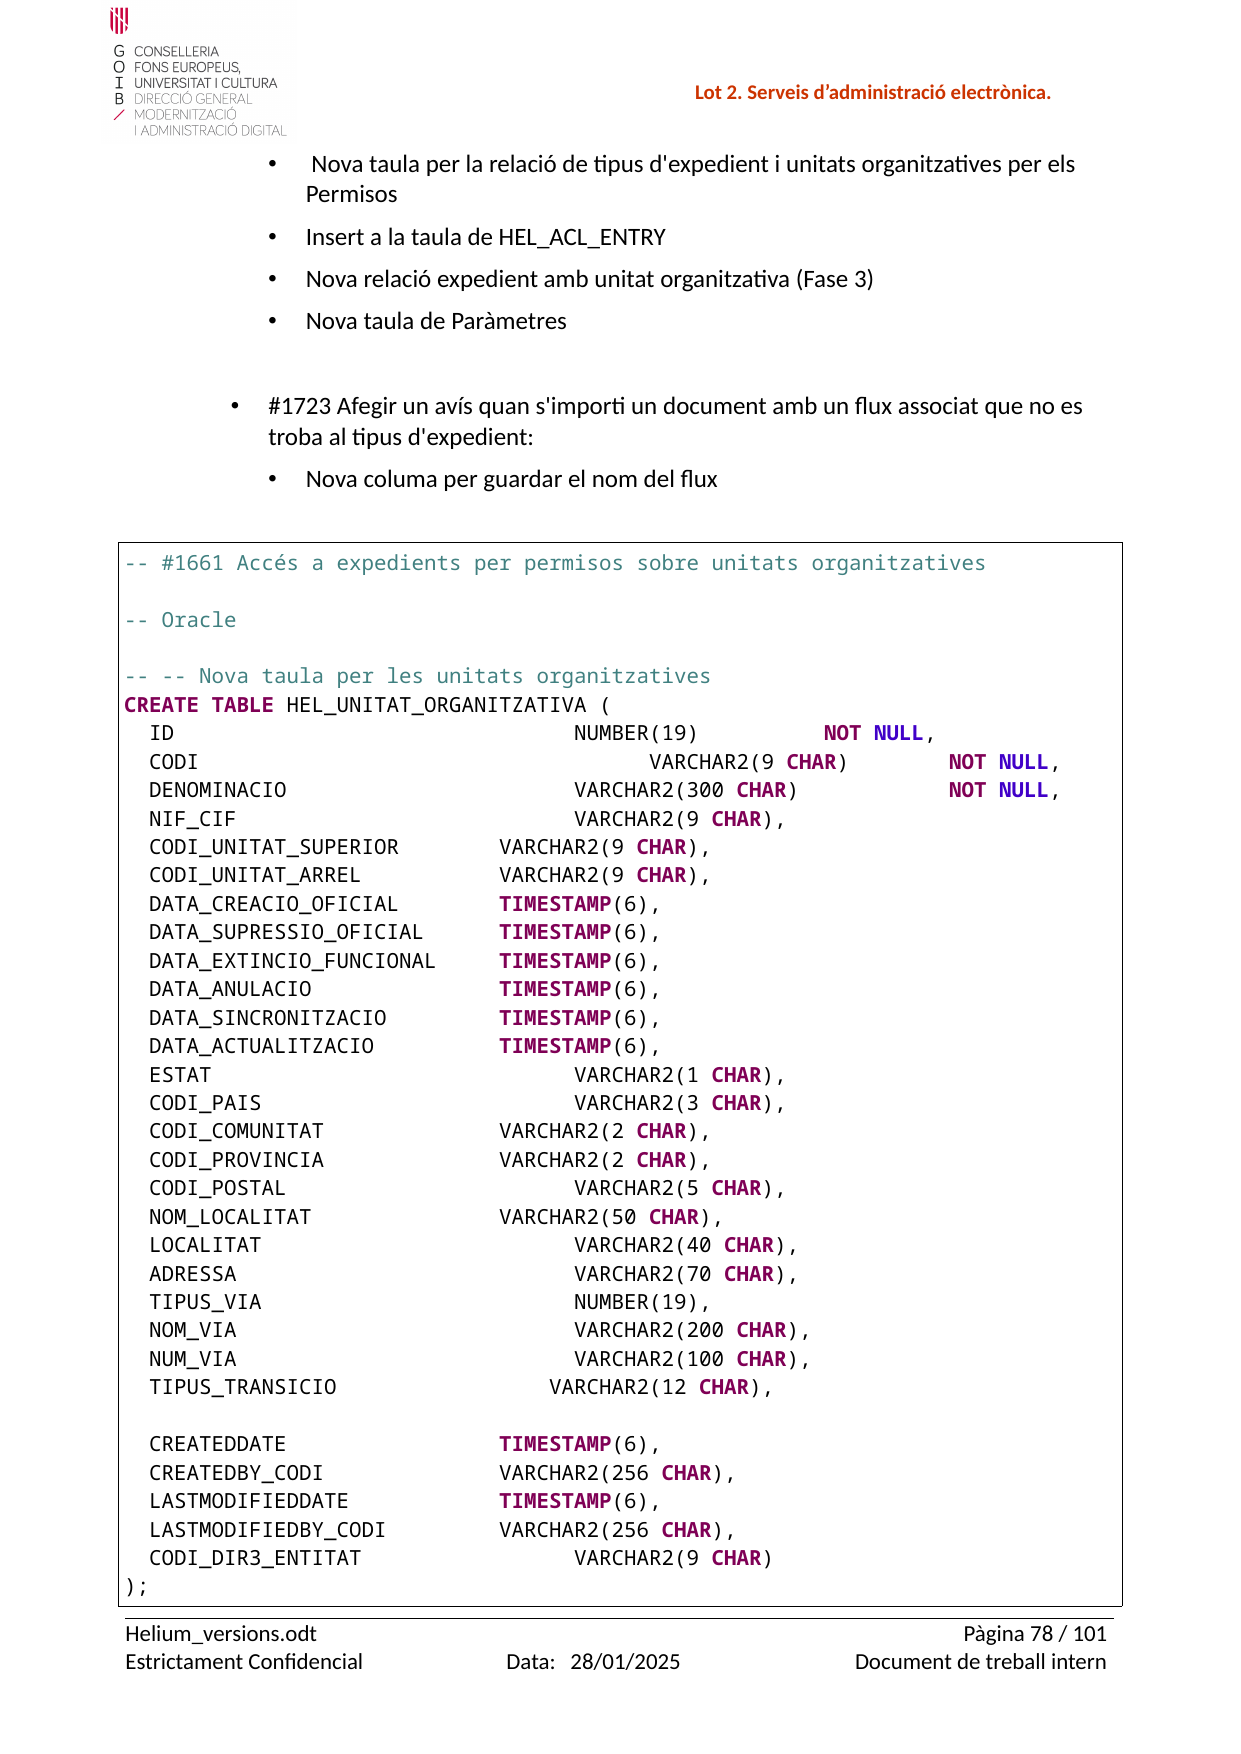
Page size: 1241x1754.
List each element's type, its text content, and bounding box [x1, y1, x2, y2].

picture [100, 0, 297, 144]
list Nova taula per la relació de tipus d'expedient i unitats organitzatives per els Permisos [268, 148, 1122, 209]
list Nova relació expedient amb unitat organitzativa (Fase 3) [268, 263, 1122, 293]
list Nova taula de Paràmetres [268, 305, 1122, 336]
table_header -- #1661 Accés a expedients per permisos sobre unitats organitzatives -- Oracle -- -- Nova taula per les unitats organitzatives CREATE TABLE HEL_UNITAT_ORGANITZATIVA ( ID NUMBER(19) NOT NULL, CODI VARCHAR2(9 CHAR) NOT NULL, DENOMINACIO VARCHAR2(300 CHAR) NOT NULL, NIF_CIF VARCHAR2(9 CHAR), CODI_UNITAT_SUPERIOR VARCHAR2(9 CHAR), CODI_UNITAT_ARREL VARCHAR2(9 CHAR), DATA_CREACIO_OFICIAL TIMESTAMP(6), DATA_SUPRESSIO_OFICIAL TIMESTAMP(6), DATA_EXTINCIO_FUNCIONAL TIMESTAMP(6), DATA_ANULACIO TIMESTAMP(6), DATA_SINCRONITZACIO TIMESTAMP(6), DATA_ACTUALITZACIO TIMESTAMP(6), ESTAT VARCHAR2(1 CHAR), CODI_PAIS VARCHAR2(3 CHAR), CODI_COMUNITAT VARCHAR2(2 CHAR), CODI_PROVINCIA VARCHAR2(2 CHAR), CODI_POSTAL VARCHAR2(5 CHAR), NOM_LOCALITAT VARCHAR2(50 CHAR), LOCALITAT VARCHAR2(40 CHAR), ADRESSA VARCHAR2(70 CHAR), TIPUS_VIA NUMBER(19), NOM_VIA VARCHAR2(200 CHAR), NUM_VIA VARCHAR2(100 CHAR), TIPUS_TRANSICIO VARCHAR2(12 CHAR), CREATEDDATE TIMESTAMP(6), CREATEDBY_CODI VARCHAR2(256 CHAR), LASTMODIFIEDDATE TIMESTAMP(6), LASTMODIFIEDBY_CODI VARCHAR2(256 CHAR), CODI_DIR3_ENTITAT VARCHAR2(9 CHAR) ); [119, 543, 1122, 1606]
list #1723 Afegir un avís quan s'importi un document amb un flux associat que no es troba al tipus d'expedient: [231, 390, 1122, 451]
list Insert a la taula de HEL_ACL_ENTRY [268, 221, 1122, 251]
list Nova columa per guardar el nom del flux [268, 463, 1122, 494]
